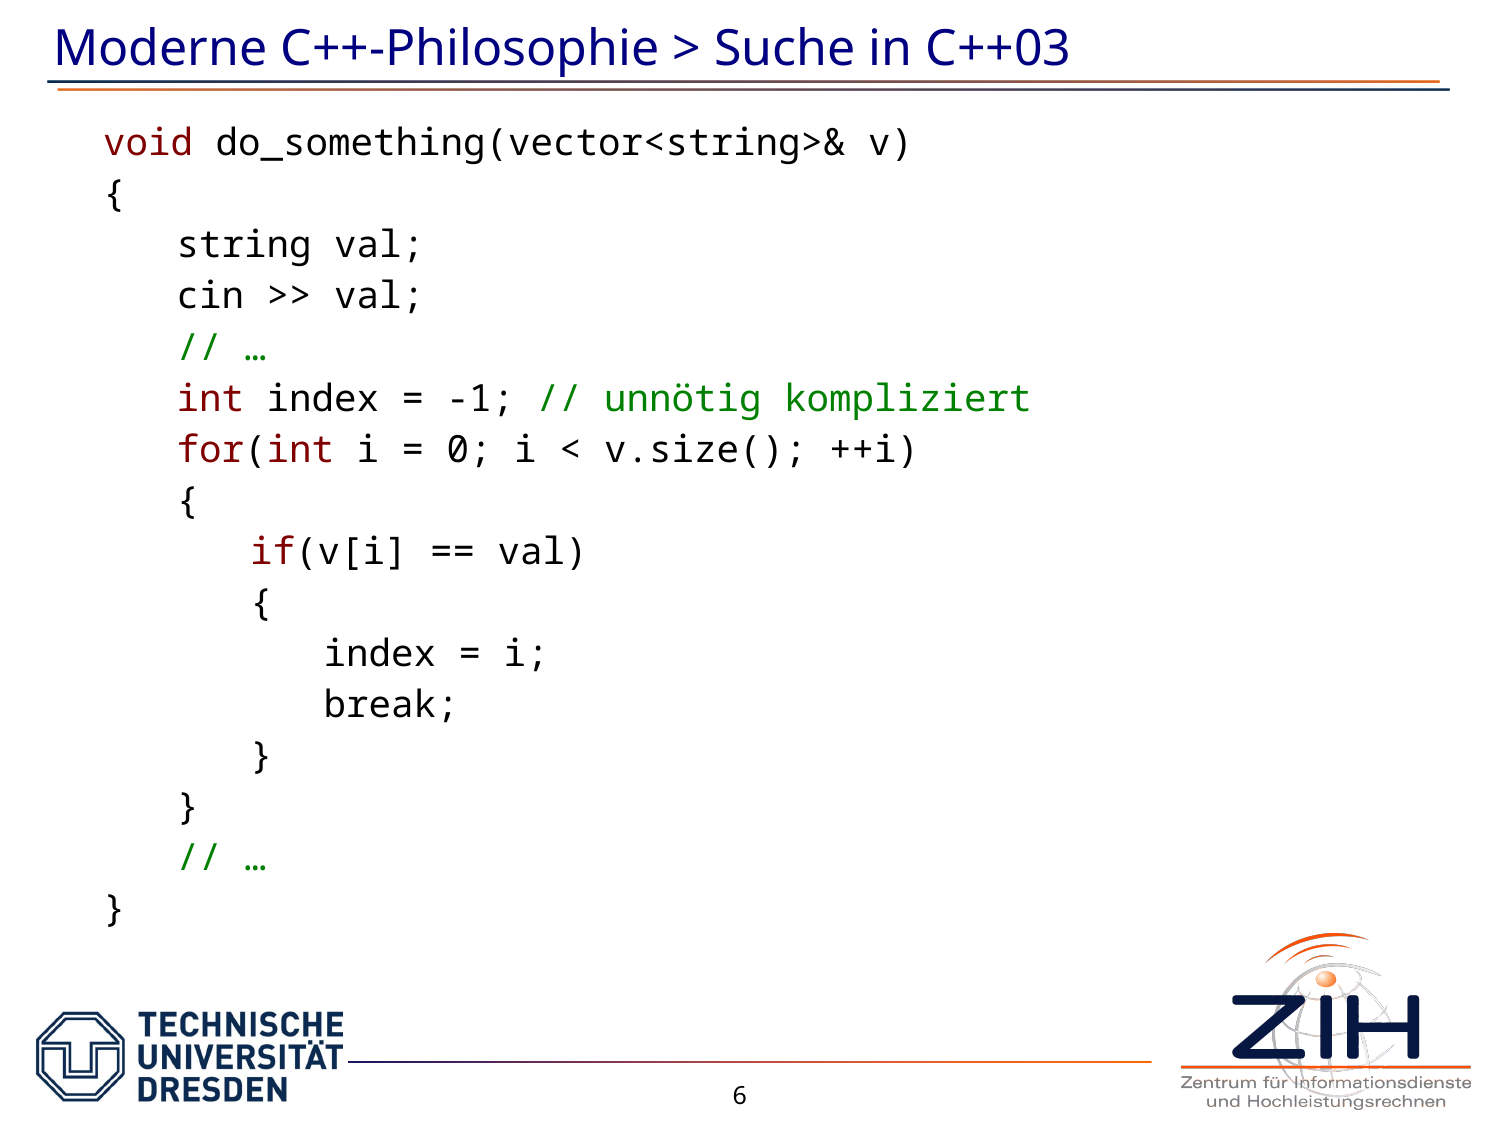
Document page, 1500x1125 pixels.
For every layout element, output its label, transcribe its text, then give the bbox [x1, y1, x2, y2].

picture [35, 1011, 343, 1102]
picture [1181, 933, 1471, 1110]
picture [47, 80, 1450, 91]
list void do_something(vector<string>& v) { string val; cin >> val; // … int index = -1; // unnötig kompliziert for(int i = 0; i < v.size(); ++i) { if(v[i] == val) { index = i; break; } } // … } [29, 118, 1418, 931]
title Moderne C++-Philosophie > Suche in C++03 [53, 12, 1453, 81]
